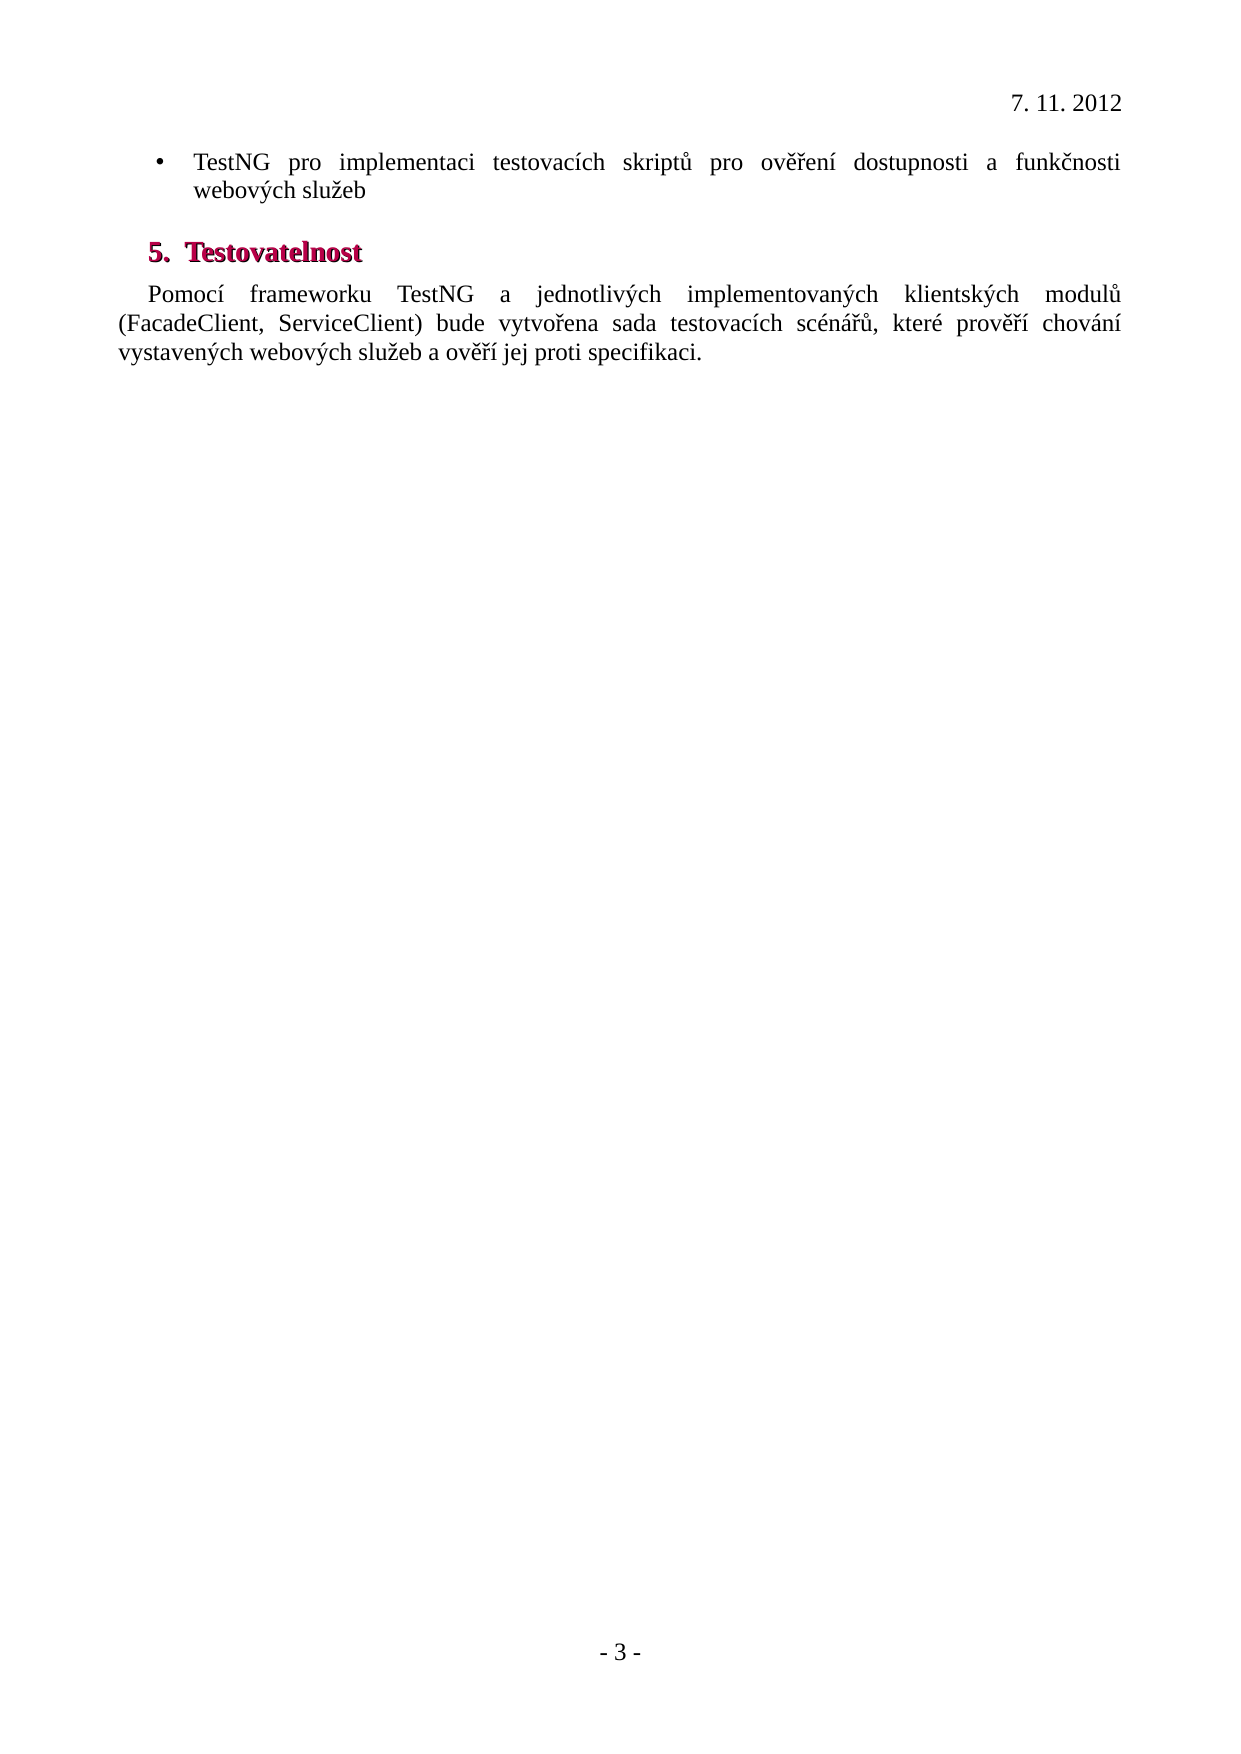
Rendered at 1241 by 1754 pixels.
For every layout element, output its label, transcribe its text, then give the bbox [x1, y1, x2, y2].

text Pomocí frameworku TestNG a jednotlivých implementovaných klientských modulů (FacadeClient, ServiceClient) bude vytvořena sada testovacích scénářů, které prověří chování vystavených webových služeb a ověří jej proti specifikaci. [118, 279, 1122, 365]
subtitle Testovatelnost [148, 234, 1122, 267]
list TestNG pro implementaci testovacích skriptů pro ověření dostupnosti a funkčnosti webových služeb [156, 147, 1122, 204]
